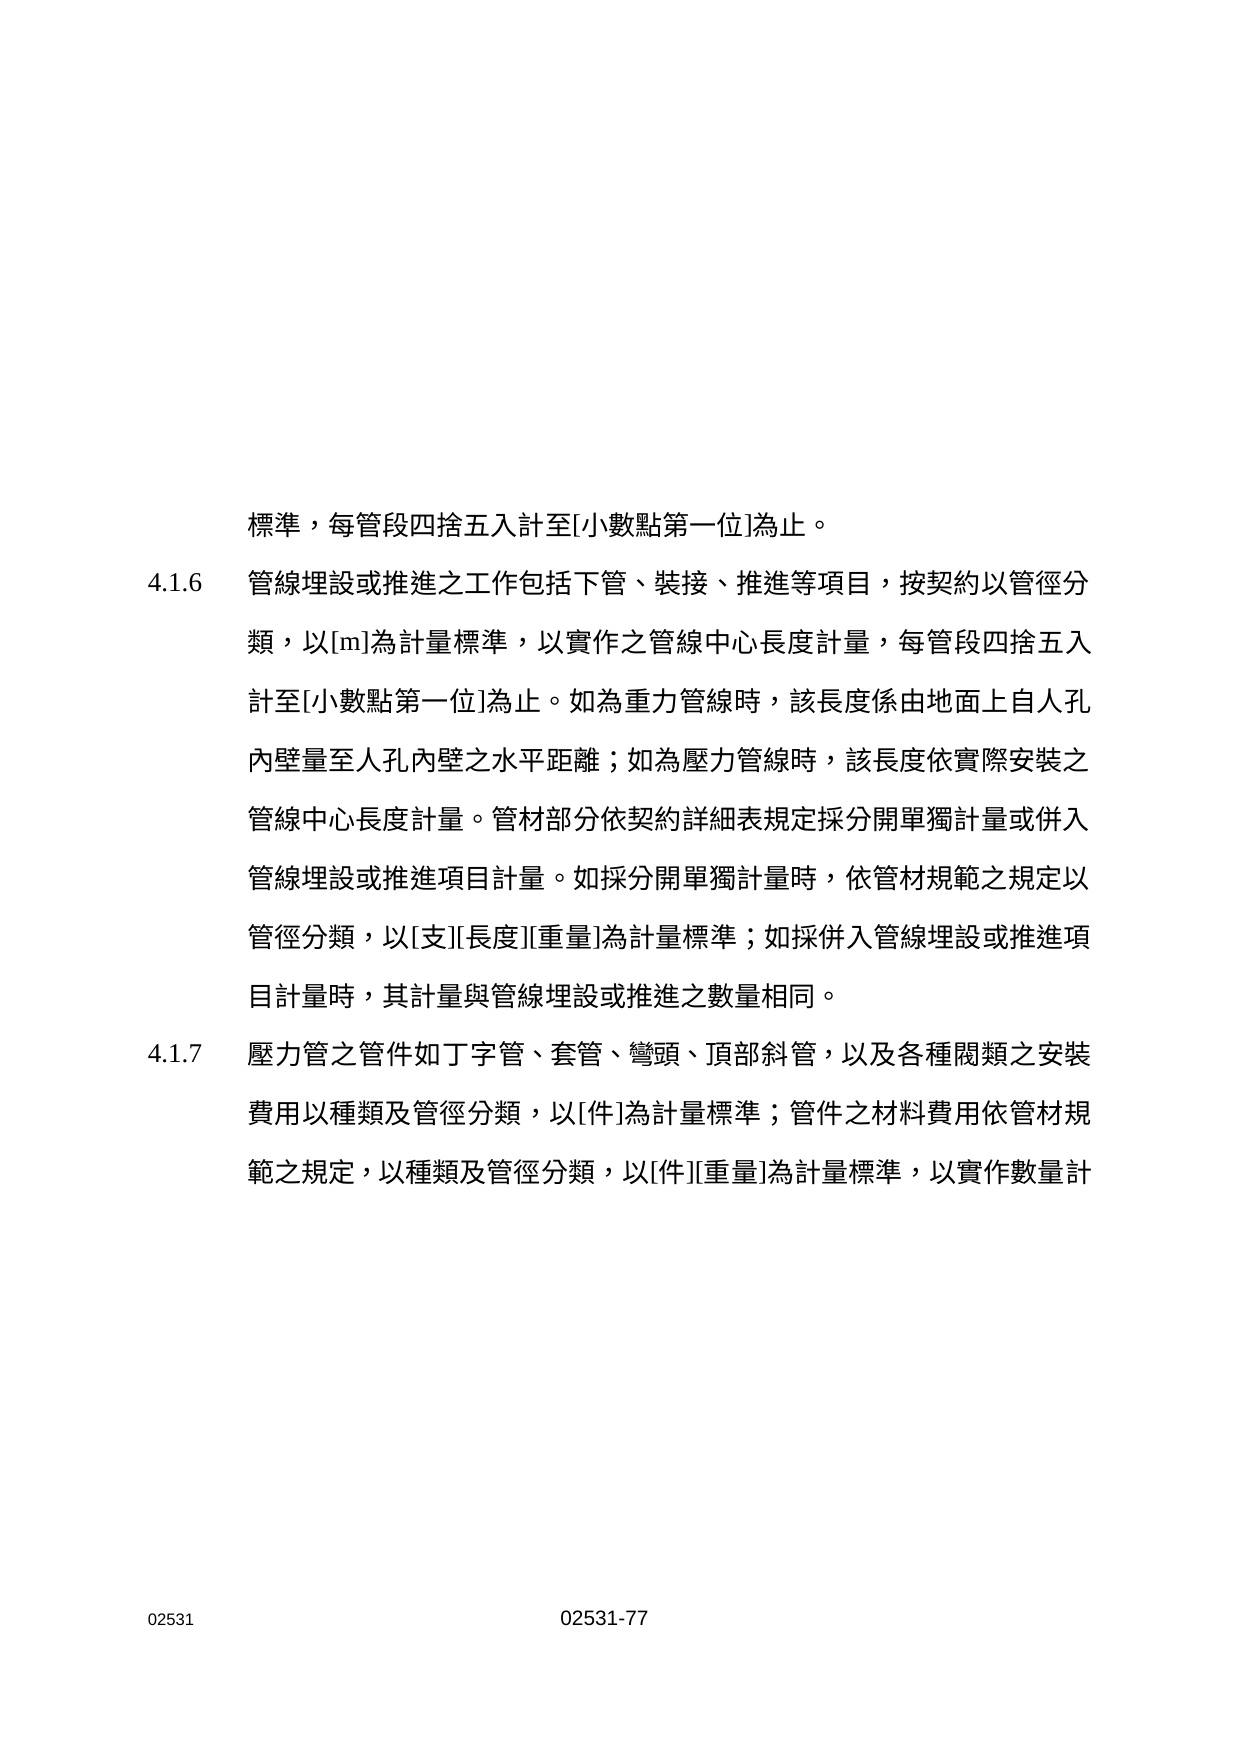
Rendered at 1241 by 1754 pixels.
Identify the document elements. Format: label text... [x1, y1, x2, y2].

text 4.1.7 壓力管之管件如丁字管、套管、彎頭、頂部斜管，以及各種閥類之安裝費用以種類及管徑分類，以[件]為計量標準；管件之材料費用依管材規範之規定，以種類及管徑分類，以[件][重量]為計量標準，以實作數量計 [148, 1033, 1092, 1190]
text 標準，每管段四捨五入計至[小數點第一位]為止。 [148, 504, 1092, 543]
text 4.1.6 管線埋設或推進之工作包括下管、裝接、推進等項目，按契約以管徑分類，以[m]為計量標準，以實作之管線中心長度計量，每管段四捨五入計至[小數點第一位]為止。如為重力管線時，該長度係由地面上自人孔內壁量至人孔內壁之水平距離；如為壓力管線時，該長度依實際安裝之管線中心長度計量。管材部分依契約詳細表規定採分開單獨計量或併入管線埋設或推進項目計量。如採分開單獨計量時，依管材規範之規定以管徑分類，以[支][長度][重量]為計量標準；如採併入管線埋設或推進項目計量時，其計量與管線埋設或推進之數量相同。 [148, 562, 1092, 1014]
